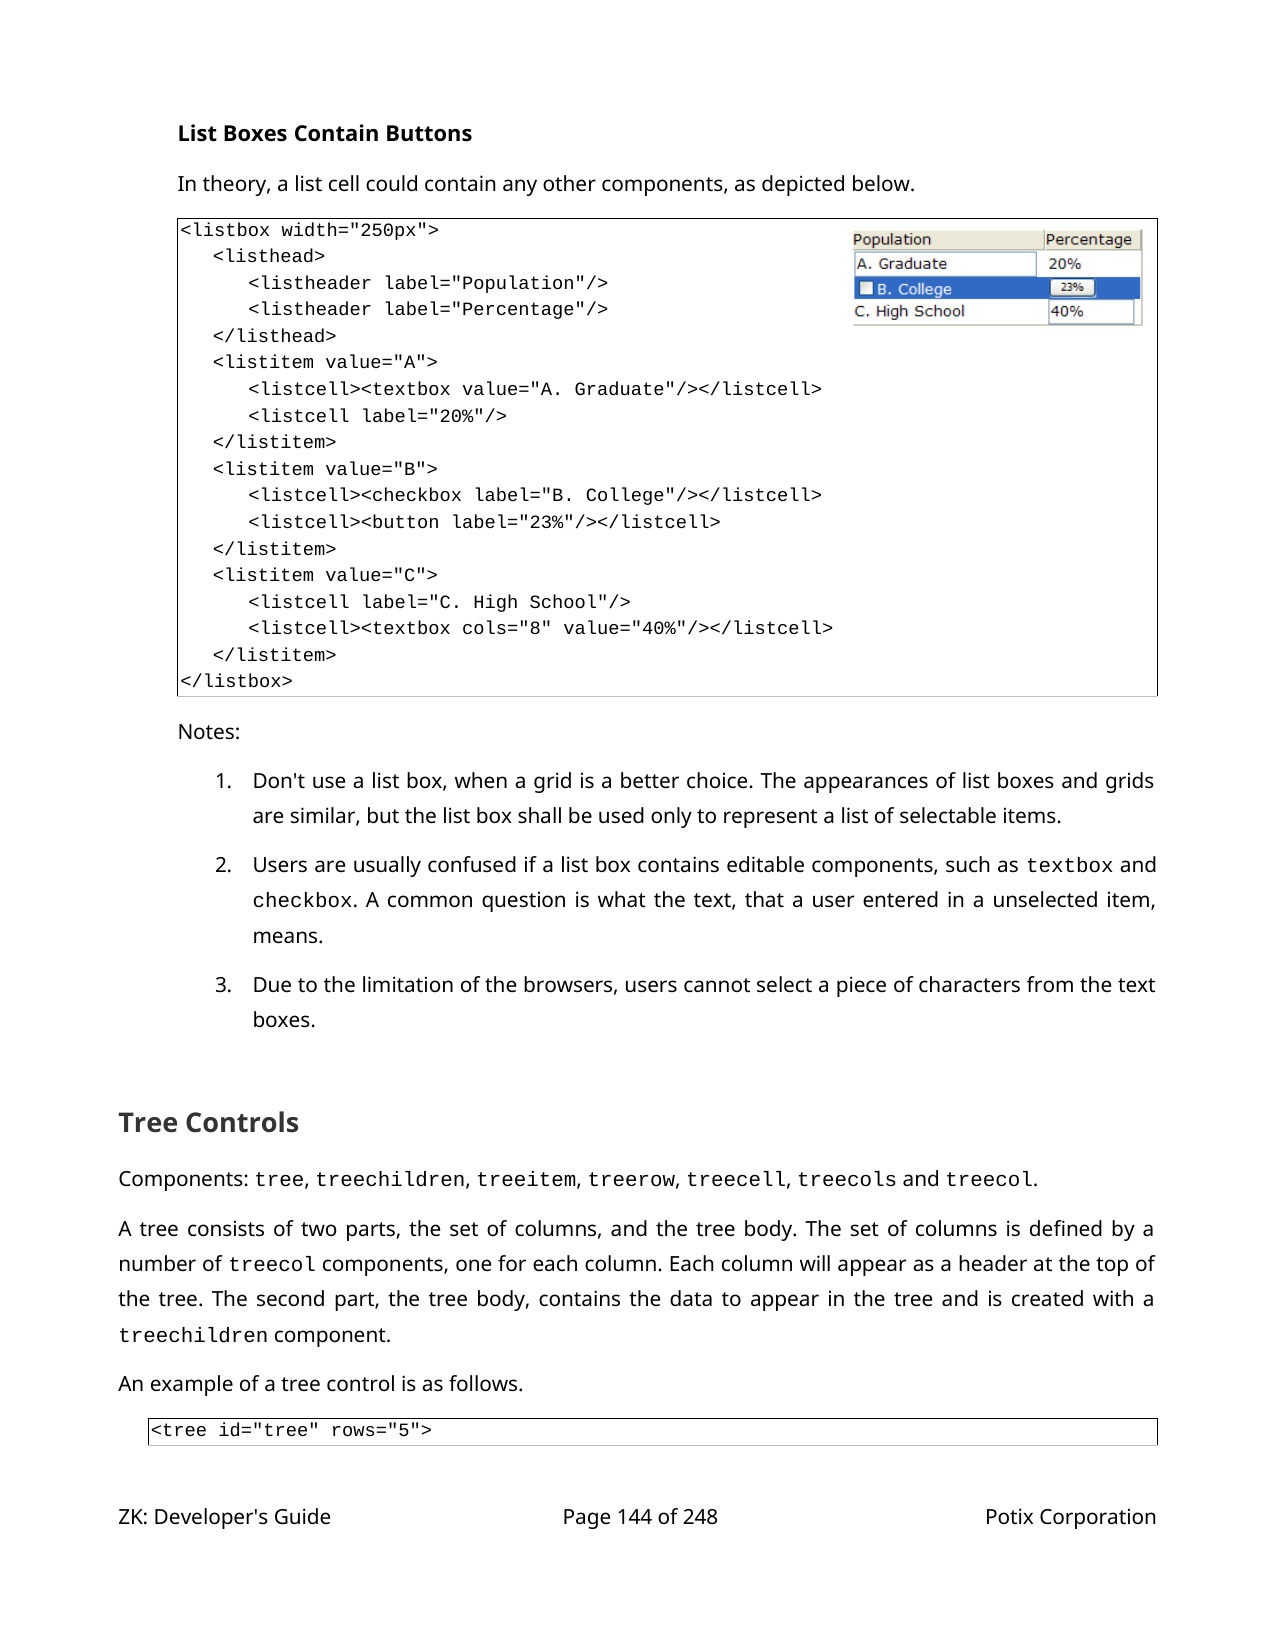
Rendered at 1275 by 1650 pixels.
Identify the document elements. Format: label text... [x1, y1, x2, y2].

text Notes: [177, 717, 1157, 745]
subtitle Tree Controls [118, 1104, 1157, 1141]
text An example of a tree control is as follows. [118, 1369, 1157, 1397]
text In theory, a list cell could contain any other components, as depicted below. [177, 169, 1157, 197]
text <tree id="tree" rows="5"> [149, 1419, 1157, 1445]
text <listbox width="250px"> <listhead> <listheader label="Population"/> <listheader label="Percentage"/> </listhead> <listitem value="A"> <listcell><textbox value="A. Graduate"/></listcell> <listcell label="20%"/> </listitem> <listitem value="B"> <listcell><checkbox label="B. College"/></listcell> <listcell><button label="23%"/></listcell> </listitem> <listitem value="C"> <listcell label="C. High School"/> <listcell><textbox cols="8" value="40%"/></listcell> </listitem> </listbox> [178, 219, 1157, 696]
text Components: tree, treechildren, treeitem, treerow, treecell, treecols and treecol. [118, 1164, 1157, 1193]
list Users are usually confused if a list box contains editable components, such as textbox and checkbox. A common question is what the text, that a user entered in a unselected item, means. [215, 850, 1157, 949]
list Don't use a list box, when a grid is a better choice. The appearances of list boxes and grids are similar, but the list box shall be used only to represent a list of selectable items. [215, 766, 1157, 829]
list Due to the limitation of the browsers, users cannot select a piece of characters from the text boxes. [215, 970, 1157, 1033]
text A tree consists of two parts, the set of columns, and the tree body. The set of columns is defined by a number of treecol components, one for each column. Each column will appear as a header at the top of the tree. The second part, the tree body, contains the data to appear in the tree and is created with a treechildren component. [118, 1214, 1157, 1348]
subtitle List Boxes Contain Buttons [177, 118, 1157, 148]
picture [851, 225, 1145, 328]
